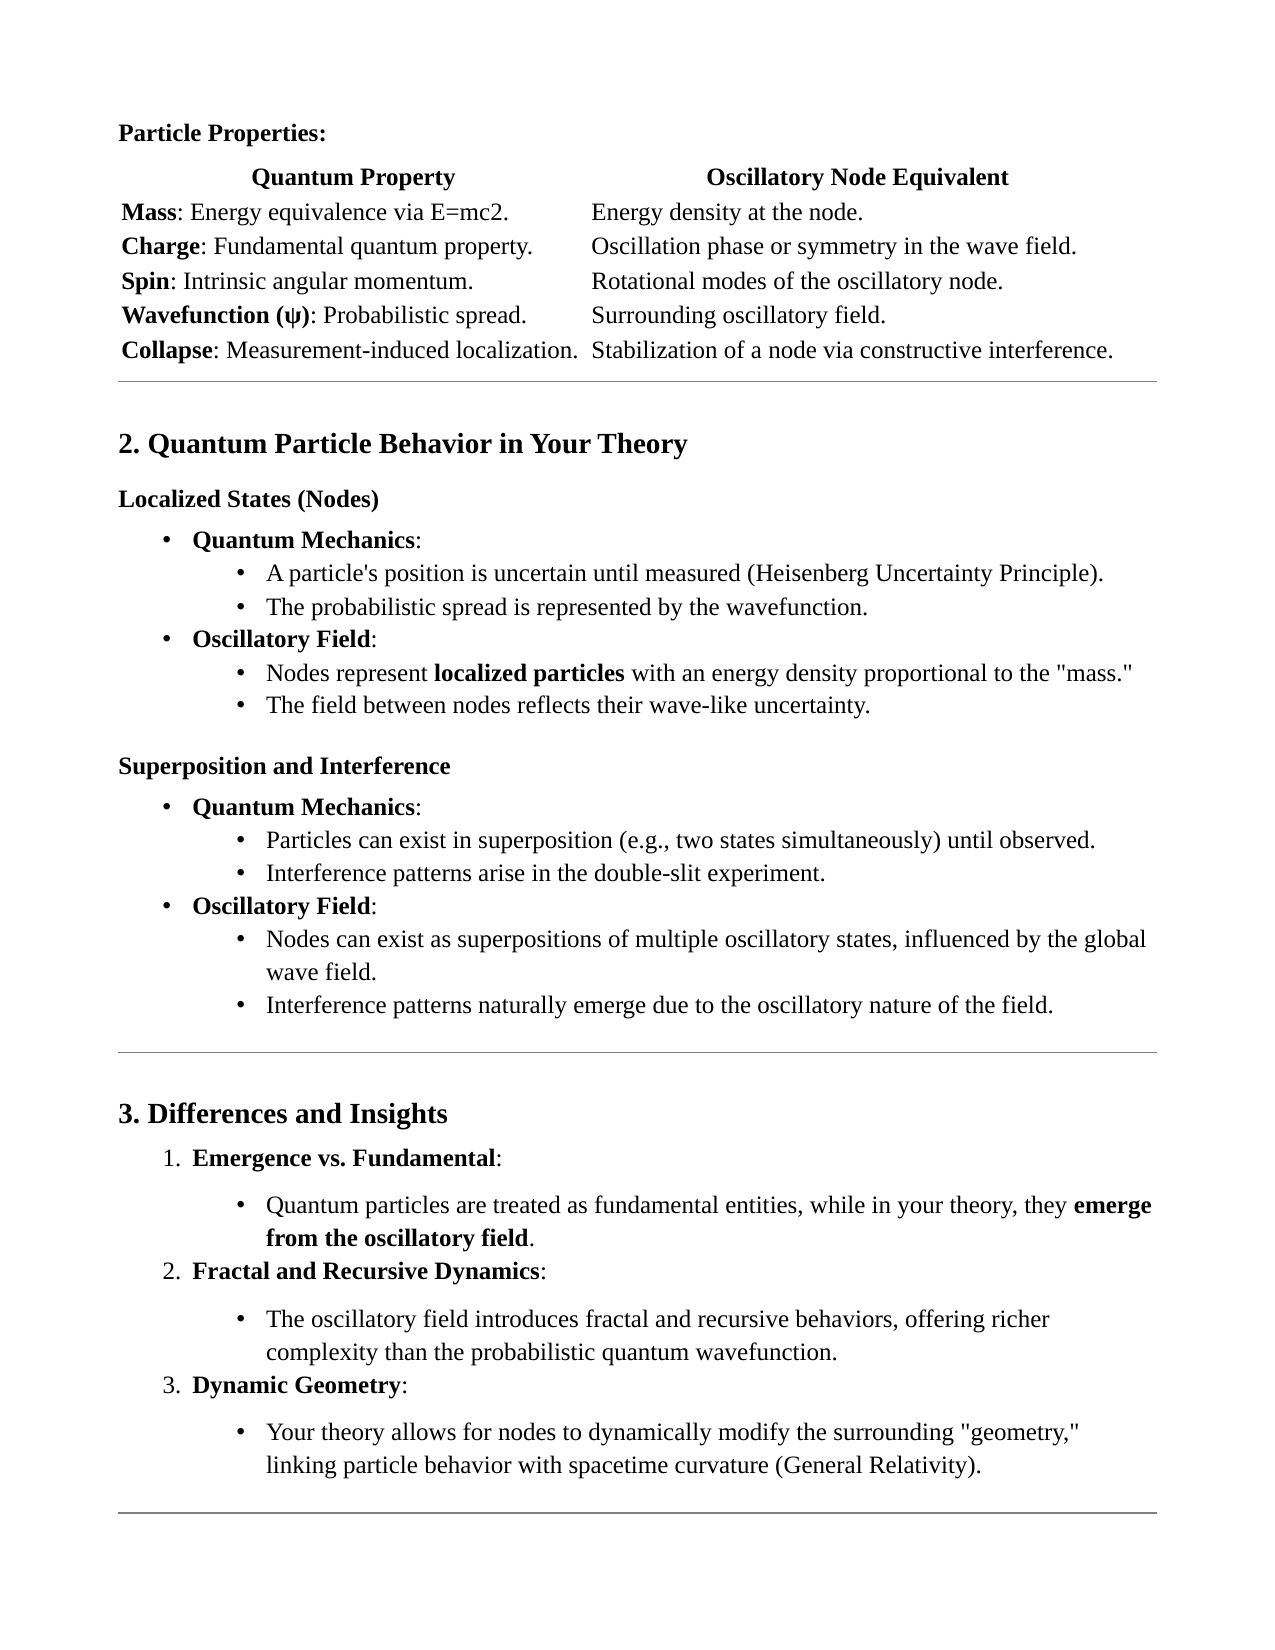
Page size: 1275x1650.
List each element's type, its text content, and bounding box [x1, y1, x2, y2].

table_cell Charge: Fundamental quantum property. [118, 229, 588, 263]
table_header Quantum Property [118, 159, 588, 194]
list Emergence vs. Fundamental: [162, 1143, 1157, 1171]
table_cell Mass: Energy equivalence via E=mc2. [118, 194, 588, 228]
table_cell Oscillation phase or symmetry in the wave field. [588, 229, 1127, 263]
subtitle Superposition and Interference [118, 751, 1157, 779]
list Nodes can exist as superpositions of multiple oscillatory states, influenced by the global wave field. [236, 924, 1157, 986]
list Particles can exist in superposition (e.g., two states simultaneously) until observed. [236, 825, 1157, 854]
table_cell Energy density at the node. [588, 194, 1127, 228]
table_cell Collapse: Measurement-induced localization. [118, 332, 588, 367]
table_cell Spin: Intrinsic angular momentum. [118, 263, 588, 298]
subtitle Particle Properties: [118, 118, 1157, 147]
subtitle Localized States (Nodes) [118, 484, 1157, 513]
list Interference patterns arise in the double-slit experiment. [236, 858, 1157, 887]
list A particle's position is uncertain until measured (Heisenberg Uncertainty Principle). [236, 558, 1157, 587]
list The probabilistic spread is represented by the wavefunction. [236, 592, 1157, 620]
table_header Oscillatory Node Equivalent [588, 159, 1127, 194]
table_cell Stabilization of a node via constructive interference. [588, 332, 1127, 367]
list Fractal and Recursive Dynamics: [162, 1256, 1157, 1285]
list Oscillatory Field: [162, 624, 1157, 653]
list Oscillatory Field: [162, 891, 1157, 920]
list Quantum Mechanics: [162, 526, 1157, 554]
list Your theory allows for nodes to dynamically modify the surrounding "geometry," linking particle behavior with spacetime curvature (General Relativity). [236, 1417, 1157, 1479]
list Dynamic Geometry: [162, 1370, 1157, 1399]
list Interference patterns naturally emerge due to the oscillatory nature of the field. [236, 990, 1157, 1019]
list The field between nodes reflects their wave-like uncertainty. [236, 691, 1157, 719]
subtitle 3. Differences and Insights [118, 1097, 1157, 1130]
table_cell Wavefunction (ψ): Probabilistic spread. [118, 298, 588, 332]
list Quantum particles are treated as fundamental entities, while in your theory, they emerge from the oscillatory field. [236, 1190, 1157, 1252]
table_cell Rotational modes of the oscillatory node. [588, 263, 1127, 298]
list The oscillatory field introduces fractal and recursive behaviors, offering richer complexity than the probabilistic quantum wavefunction. [236, 1304, 1157, 1366]
list Nodes represent localized particles with an energy density proportional to the "mass." [236, 658, 1157, 686]
subtitle 2. Quantum Particle Behavior in Your Theory [118, 426, 1157, 459]
list Quantum Mechanics: [162, 792, 1157, 821]
table_cell Surrounding oscillatory field. [588, 298, 1127, 332]
